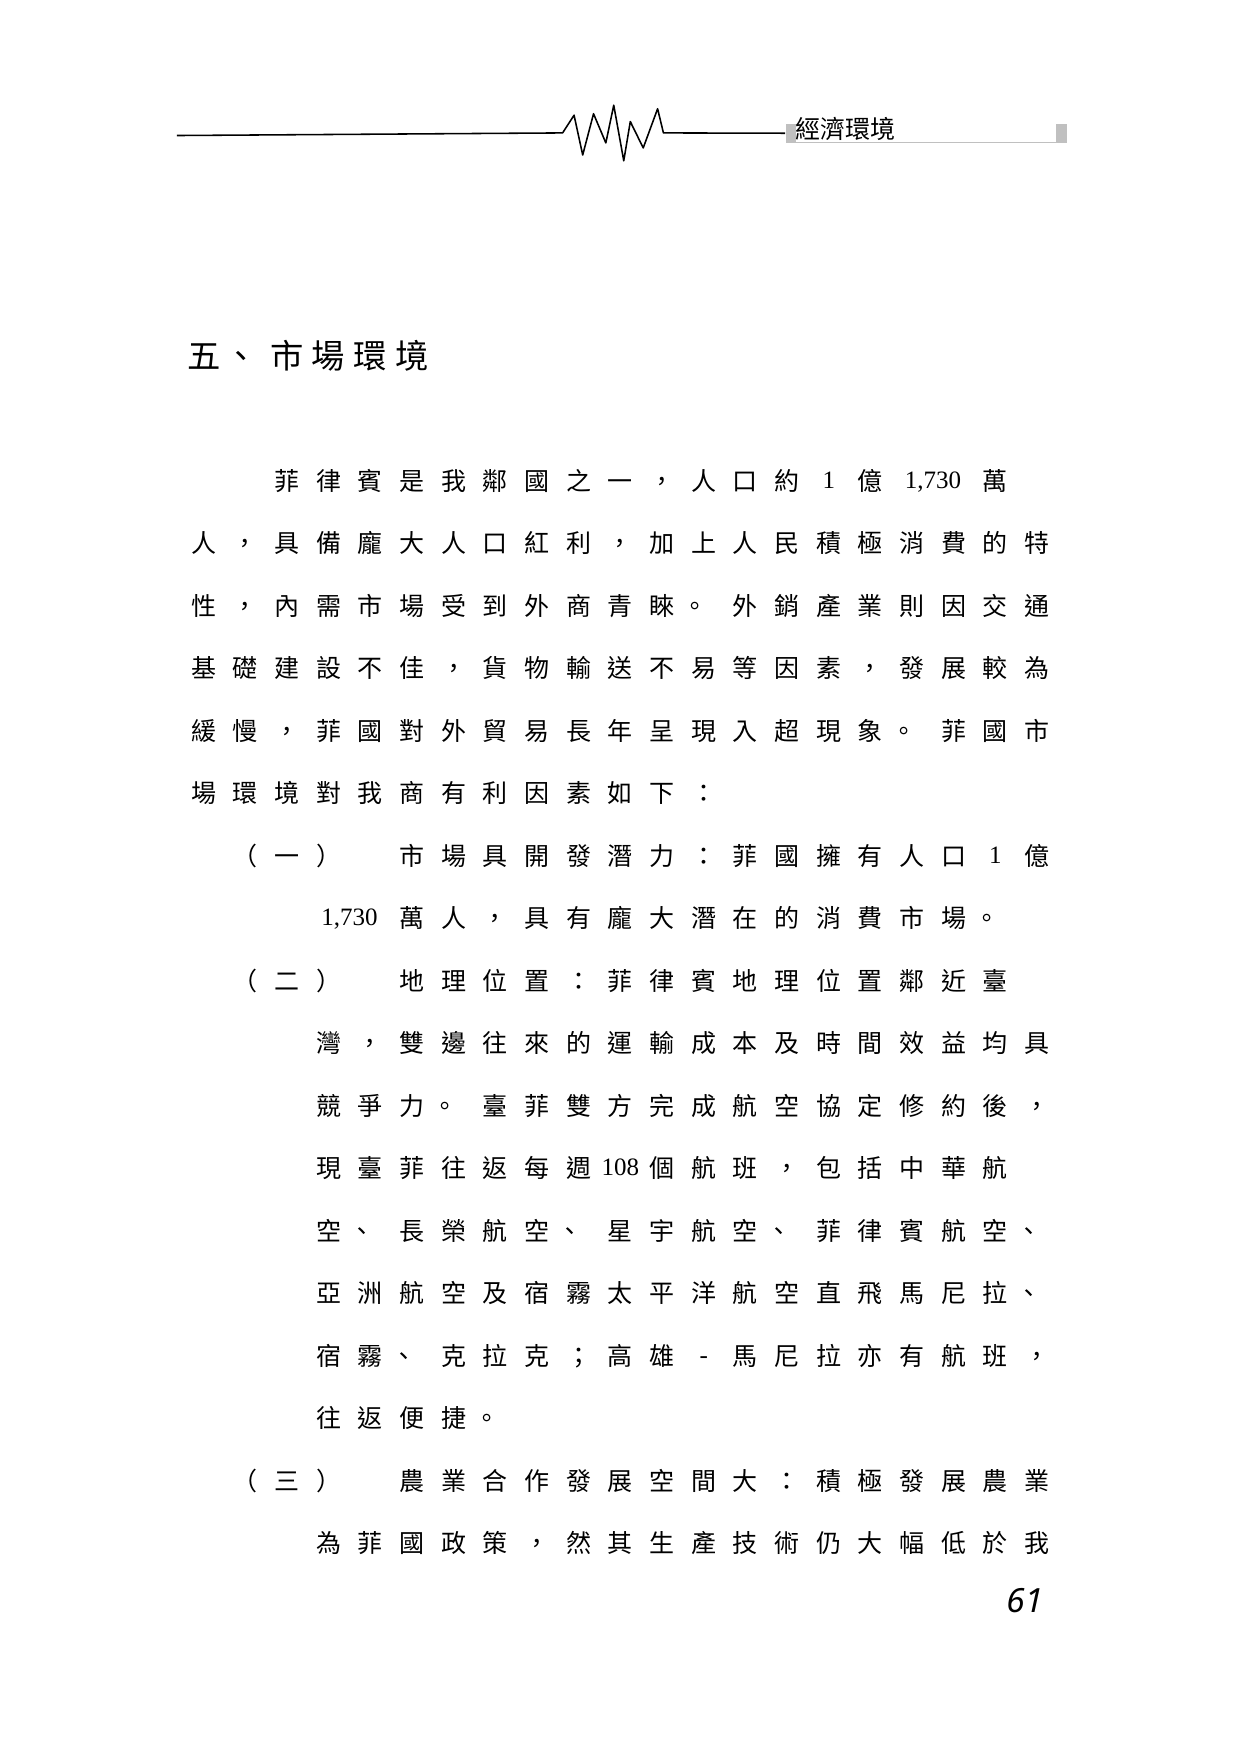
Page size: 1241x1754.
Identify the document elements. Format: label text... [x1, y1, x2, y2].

text （三） 農業合作發展空間大：積極發展農業為菲國政策，然其生產技術仍大幅低於我 [207, 1438, 1058, 1563]
text （二） 地理位置：菲律賓地理位置鄰近臺灣，雙邊往來的運輸成本及時間效益均具競爭力。臺菲雙方完成航空協定修約後，現臺菲往返每週108個航班，包括中華航空、長榮航空、星宇航空、菲律賓航空、亞洲航空及宿霧太平洋航空直飛馬尼拉、宿霧、克拉克；高雄-馬尼拉亦有航班，往返便捷。 [207, 938, 1058, 1438]
text （一） 市場具開發潛力：菲國擁有人口1億1,730萬人，具有龐大潛在的消費市場。 [207, 813, 1058, 938]
text 五、市場環境 [183, 313, 1058, 375]
text 菲律賓是我鄰國之一，人口約1億1,730萬人，具備龐大人口紅利，加上人民積極消費的特性，內需市場受到外商青睞。外銷產業則因交通基礎建設不佳，貨物輸送不易等因素，發展較為緩慢，菲國對外貿易長年呈現入超現象。菲國市場環境對我商有利因素如下： [183, 438, 1058, 813]
